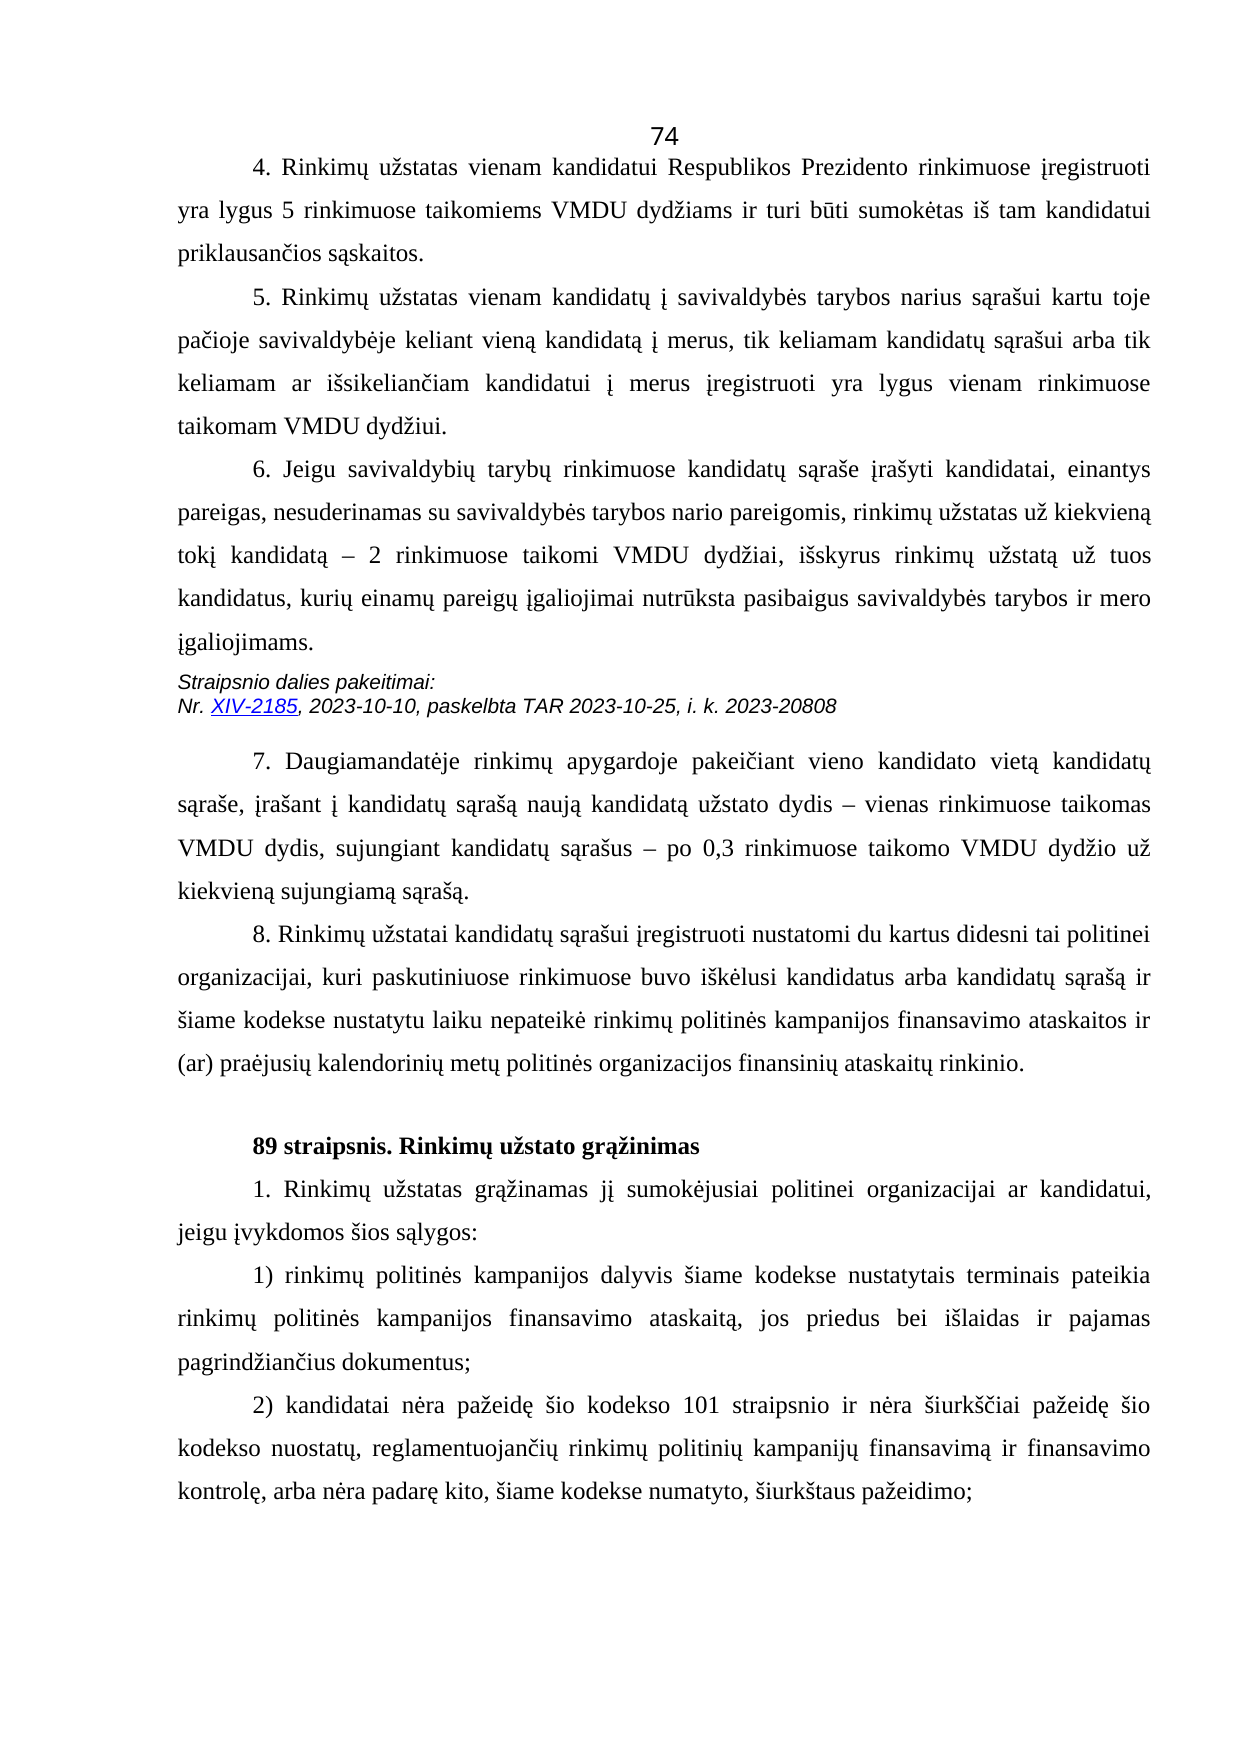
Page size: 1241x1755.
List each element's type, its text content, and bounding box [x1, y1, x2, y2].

text 89 straipsnis. Rinkimų užstato grąžinimas [177, 1131, 1152, 1160]
text 4. Rinkimų užstatas vienam kandidatui Respublikos Prezidento rinkimuose įregistruoti yra lygus 5 rinkimuose taikomiems VMDU dydžiams ir turi būti sumokėtas iš tam kandidatui priklausančios sąskaitos. [177, 152, 1152, 267]
text Nr. XIV-2185, 2023-10-10, paskelbta TAR 2023-10-25, i. k. 2023-20808 [177, 694, 1152, 718]
text Straipsnio dalies pakeitimai: [177, 670, 1152, 694]
text 8. Rinkimų užstatai kandidatų sąrašui įregistruoti nustatomi du kartus didesni tai politinei organizacijai, kuri paskutiniuose rinkimuose buvo iškėlusi kandidatus arba kandidatų sąrašą ir šiame kodekse nustatytu laiku nepateikė rinkimų politinės kampanijos finansavimo ataskaitos ir (ar) praėjusių kalendorinių metų politinės organizacijos finansinių ataskaitų rinkinio. [177, 919, 1152, 1077]
text 1. Rinkimų užstatas grąžinamas jį sumokėjusiai politinei organizacijai ar kandidatui, jeigu įvykdomos šios sąlygos: [177, 1174, 1152, 1246]
text 6. Jeigu savivaldybių tarybų rinkimuose kandidatų sąraše įrašyti kandidatai, einantys pareigas, nesuderinamas su savivaldybės tarybos nario pareigomis, rinkimų užstatas už kiekvieną tokį kandidatą – 2 rinkimuose taikomi VMDU dydžiai, išskyrus rinkimų užstatą už tuos kandidatus, kurių einamų pareigų įgaliojimai nutrūksta pasibaigus savivaldybės tarybos ir mero įgaliojimams. [177, 454, 1152, 655]
text 5. Rinkimų užstatas vienam kandidatų į savivaldybės tarybos narius sąrašui kartu toje pačioje savivaldybėje keliant vieną kandidatą į merus, tik keliamam kandidatų sąrašui arba tik keliamam ar išsikeliančiam kandidatui į merus įregistruoti yra lygus vienam rinkimuose taikomam VMDU dydžiui. [177, 282, 1152, 440]
text 2) kandidatai nėra pažeidę šio kodekso 101 straipsnio ir nėra šiurkščiai pažeidę šio kodekso nuostatų, reglamentuojančių rinkimų politinių kampanijų finansavimą ir finansavimo kontrolę, arba nėra padarę kito, šiame kodekse numatyto, šiurkštaus pažeidimo; [177, 1390, 1152, 1505]
text 7. Daugiamandatėje rinkimų apygardoje pakeičiant vieno kandidato vietą kandidatų sąraše, įrašant į kandidatų sąrašą naują kandidatą užstato dydis – vienas rinkimuose taikomas VMDU dydis, sujungiant kandidatų sąrašus – po 0,3 rinkimuose taikomo VMDU dydžio už kiekvieną sujungiamą sąrašą. [177, 746, 1152, 904]
text 1) rinkimų politinės kampanijos dalyvis šiame kodekse nustatytais terminais pateikia rinkimų politinės kampanijos finansavimo ataskaitą, jos priedus bei išlaidas ir pajamas pagrindžiančius dokumentus; [177, 1260, 1152, 1375]
